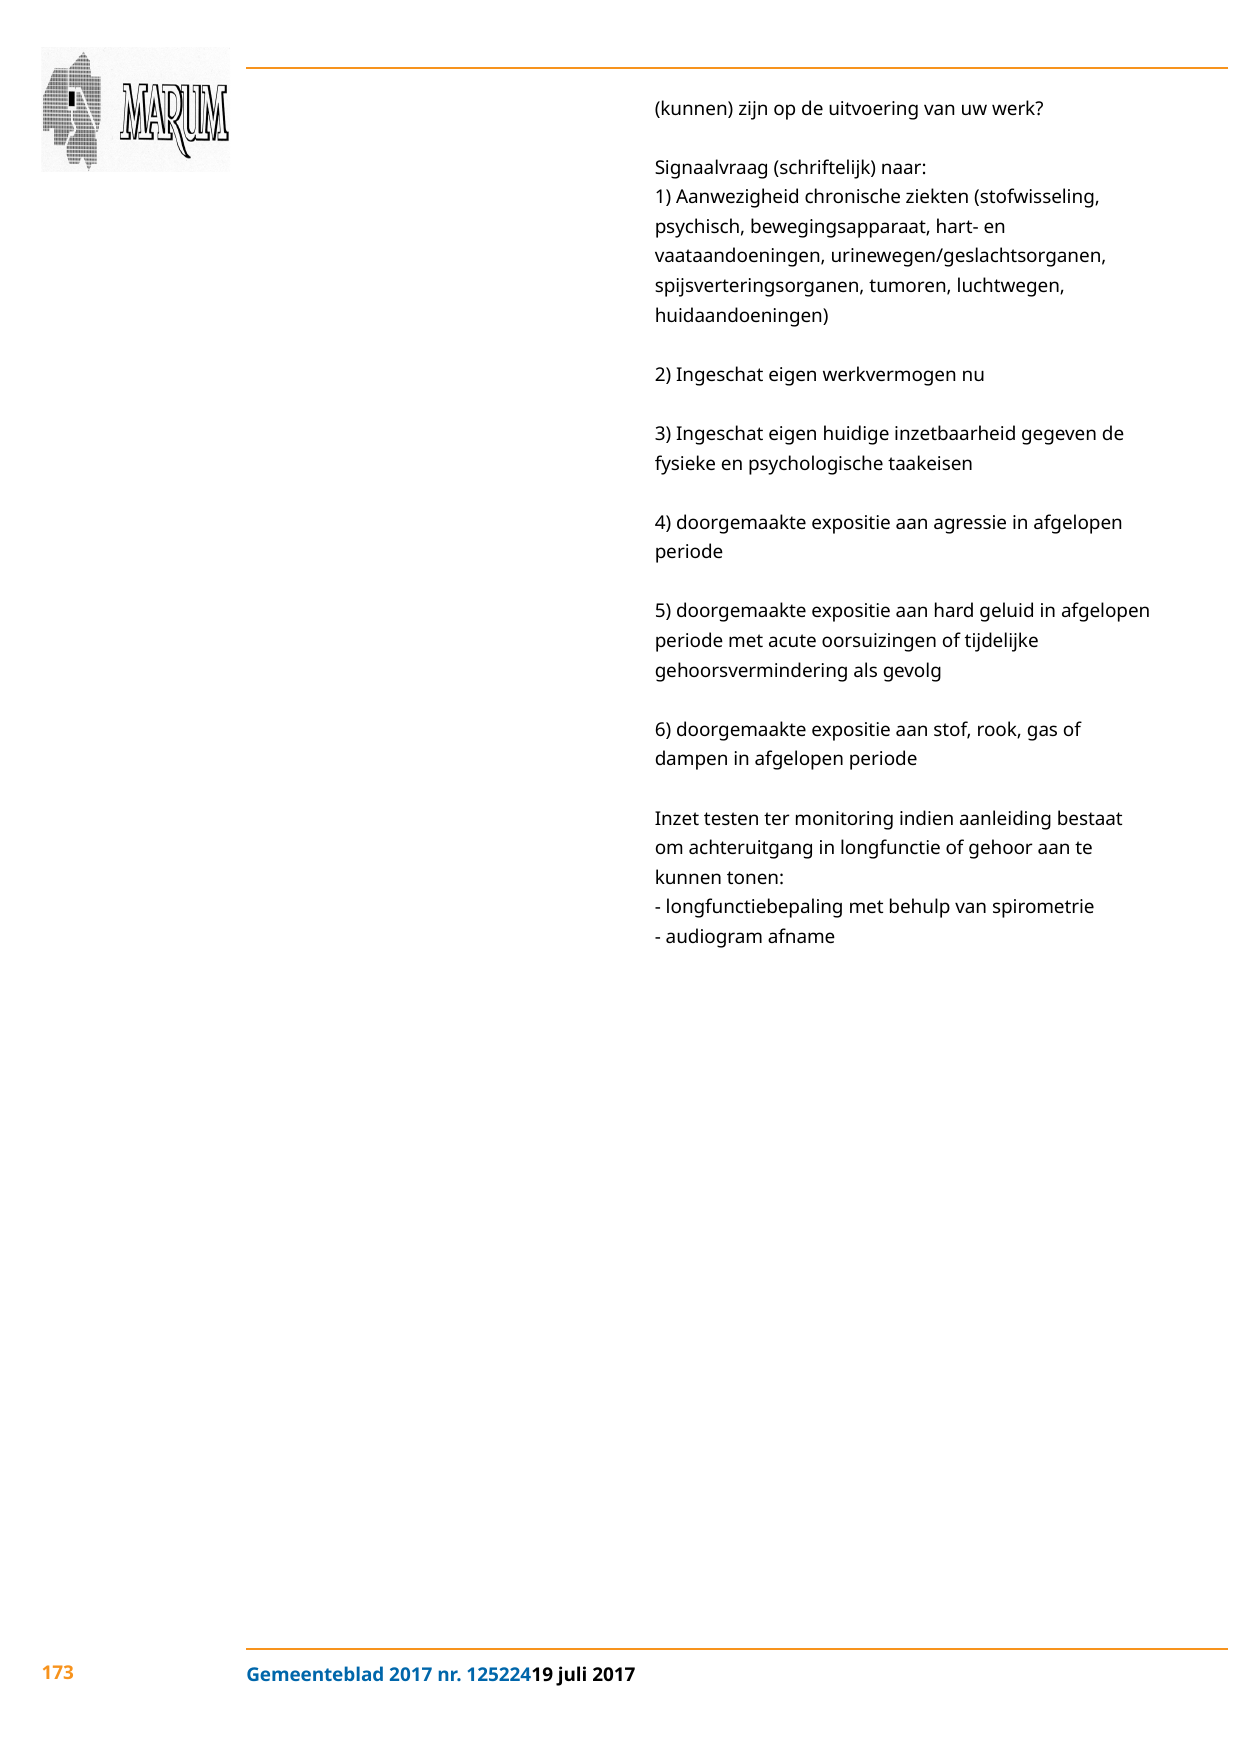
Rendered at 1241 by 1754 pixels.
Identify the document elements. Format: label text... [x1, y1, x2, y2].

table_cell [248, 95, 654, 949]
table_cell (kunnen) zijn op de uitvoering van uw werk? Signaalvraag (schriftelijk) naar: 1) Aanwezigheid chronische ziekten (stofwisseling, psychisch, bewegingsapparaat, hart- en vaataandoeningen, urinewegen/geslachtsorganen, spijsverteringsorganen, tumoren, luchtwegen, huidaandoeningen) 2) Ingeschat eigen werkvermogen nu 3) Ingeschat eigen huidige inzetbaarheid gegeven de fysieke en psychologische taakeisen 4) doorgemaakte expositie aan agressie in afgelopen periode 5) doorgemaakte expositie aan hard geluid in afgelopen periode met acute oorsuizingen of tijdelijke gehoorsvermindering als gevolg 6) doorgemaakte expositie aan stof, rook, gas of dampen in afgelopen periode Inzet testen ter monitoring indien aanleiding bestaat om achteruitgang in longfunctie of gehoor aan te kunnen tonen: - longfunctiebepaling met behulp van spirometrie - audiogram afname [655, 95, 1152, 949]
picture [41, 47, 231, 172]
